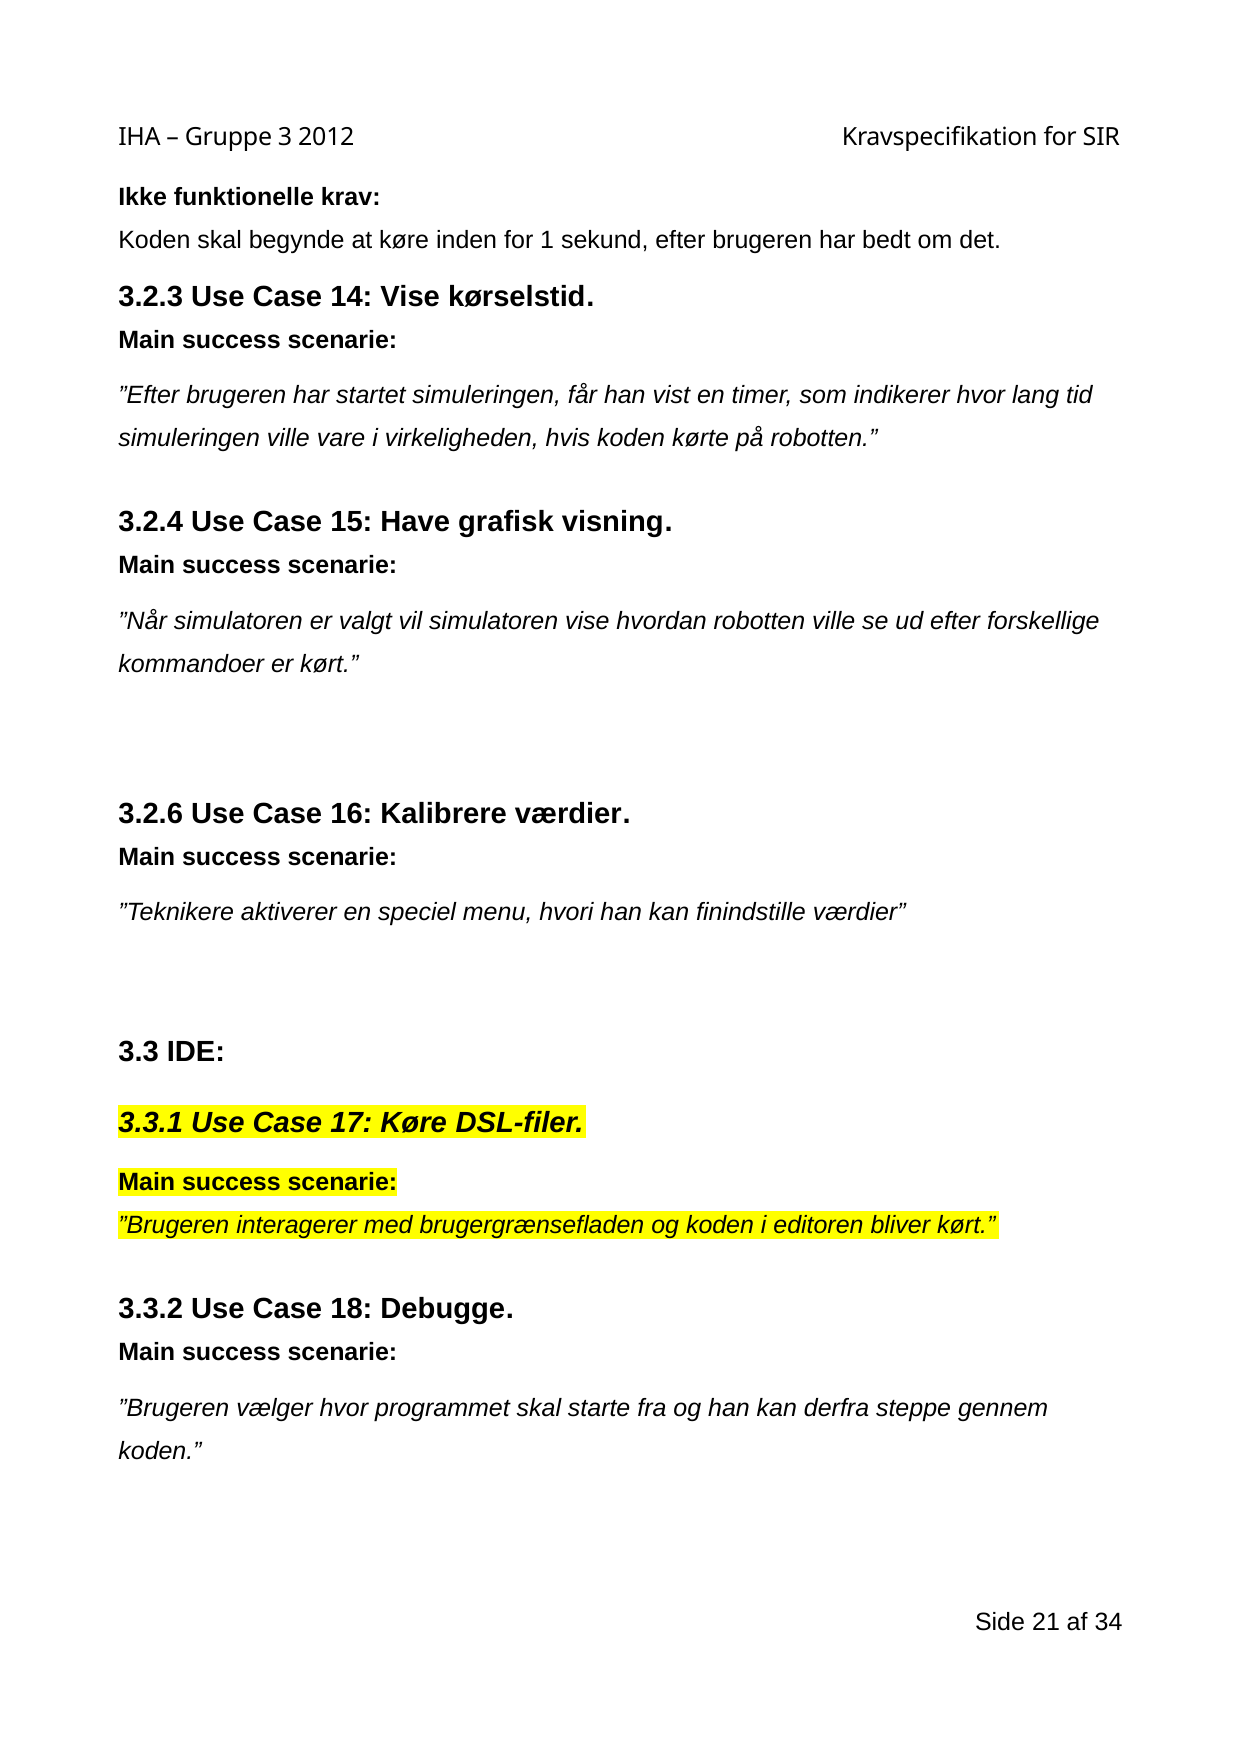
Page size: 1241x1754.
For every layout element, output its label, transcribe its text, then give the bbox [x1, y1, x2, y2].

text Koden skal begynde at køre inden for 1 sekund, efter brugeren har bedt om det. [118, 225, 1122, 253]
subtitle 3.2.6 Use Case 16: Kalibrere værdier. [118, 796, 1122, 829]
text ”Efter brugeren har startet simuleringen, får han vist en timer, som indikerer hvor lang tid simuleringen ville vare i virkeligheden, hvis koden kørte på robotten.” [118, 380, 1122, 452]
subtitle 3.3.2 Use Case 18: Debugge. [118, 1291, 1122, 1325]
subtitle 3.2.3 Use Case 14: Vise kørselstid. [118, 278, 1122, 312]
text Main success scenarie: [118, 324, 1122, 353]
text ”Brugeren interagerer med brugergrænsefladen og koden i editoren bliver kørt.” [118, 1211, 1122, 1239]
text ”Brugeren vælger hvor programmet skal starte fra og han kan derfra steppe gennem koden.” [118, 1393, 1122, 1465]
subtitle 3.3 IDE: [118, 1033, 1122, 1067]
text ”Teknikere aktiverer en speciel menu, hvori han kan finindstille værdier” [118, 897, 1122, 926]
text ”Når simulatoren er valgt vil simulatoren vise hvordan robotten ville se ud efter forskellige kommandoer er kørt.” [118, 606, 1122, 677]
subtitle 3.2.4 Use Case 15: Have grafisk visning. [118, 504, 1122, 537]
subtitle 3.3.1 Use Case 17: Køre DSL-filer. [118, 1104, 1122, 1138]
text Main success scenarie: [118, 842, 1122, 870]
text Main success scenarie: [118, 1337, 1122, 1366]
text Ikke funktionelle krav: [118, 182, 1122, 210]
text Main success scenarie: [118, 1167, 1122, 1196]
text Main success scenarie: [118, 550, 1122, 579]
